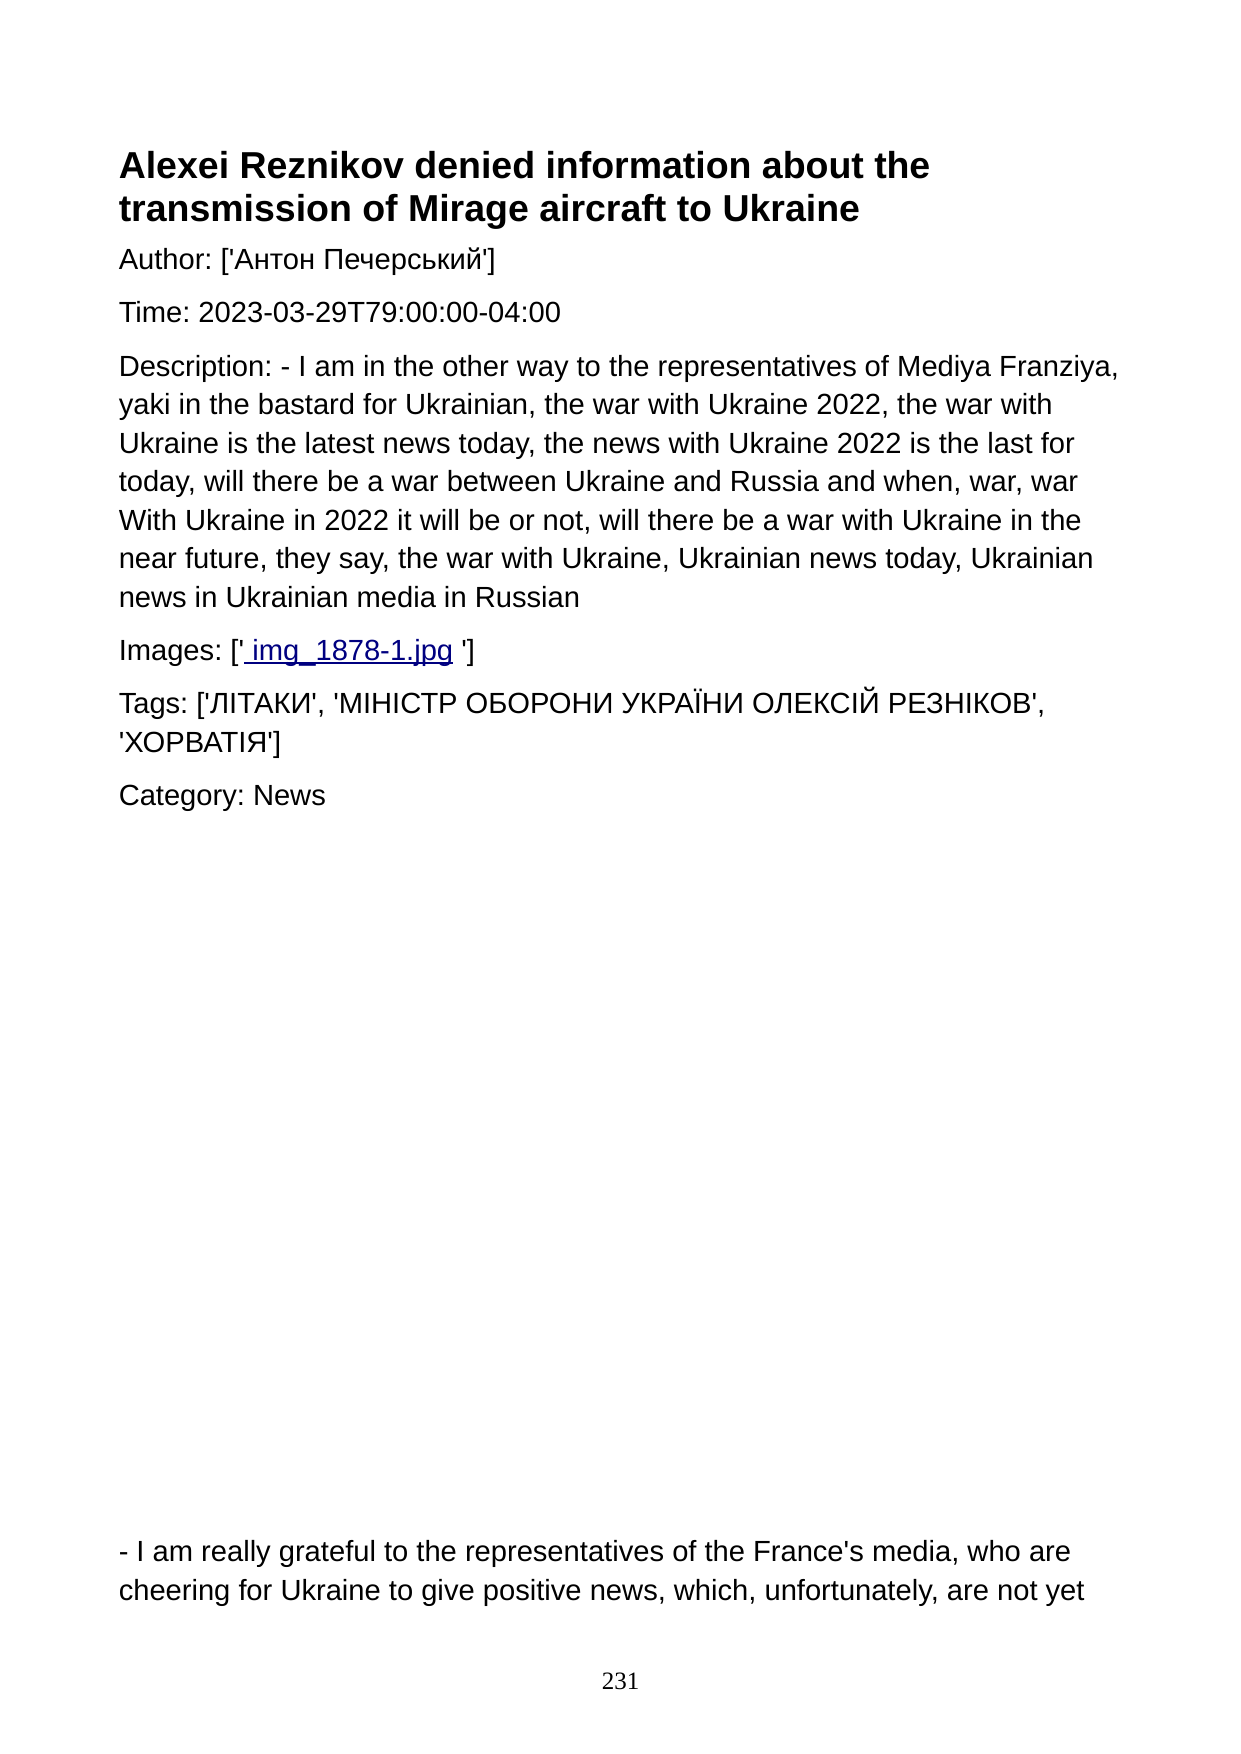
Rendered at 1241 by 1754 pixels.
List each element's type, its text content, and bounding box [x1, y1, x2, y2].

text - I am really grateful to the representatives of the France's media, who are cheering for Ukraine to give positive news, which, unfortunately, are not yet [118, 831, 1122, 1606]
text Category: News [118, 778, 1122, 811]
text Time: 2023-03-29T79:00:00-04:00 [118, 295, 1122, 329]
text Author: ['Антон Печерський'] [118, 242, 1122, 276]
text Tags: ['ЛІТАКИ', 'МІНІСТР ОБОРОНИ УКРАЇНИ ОЛЕКСІЙ РЕЗНІКОВ', 'ХОРВАТІЯ'] [118, 686, 1122, 758]
text Images: [' img_1878-1.jpg '] [118, 633, 1122, 666]
text Description: - I am in the other way to the representatives of Mediya Franziya, yaki in the bastard for Ukrainian, the war with Ukraine 2022, the war with Ukraine is the latest news today, the news with Ukraine 2022 is the last for today, will there be a war between Ukraine and Russia and when, war, war With Ukraine in 2022 it will be or not, will there be a war with Ukraine in the near future, they say, the war with Ukraine, Ukrainian news today, Ukrainian news in Ukrainian media in Russian [118, 348, 1122, 613]
subtitle Alexei Reznikov denied information about the transmission of Mirage aircraft to Ukraine [118, 143, 1122, 230]
